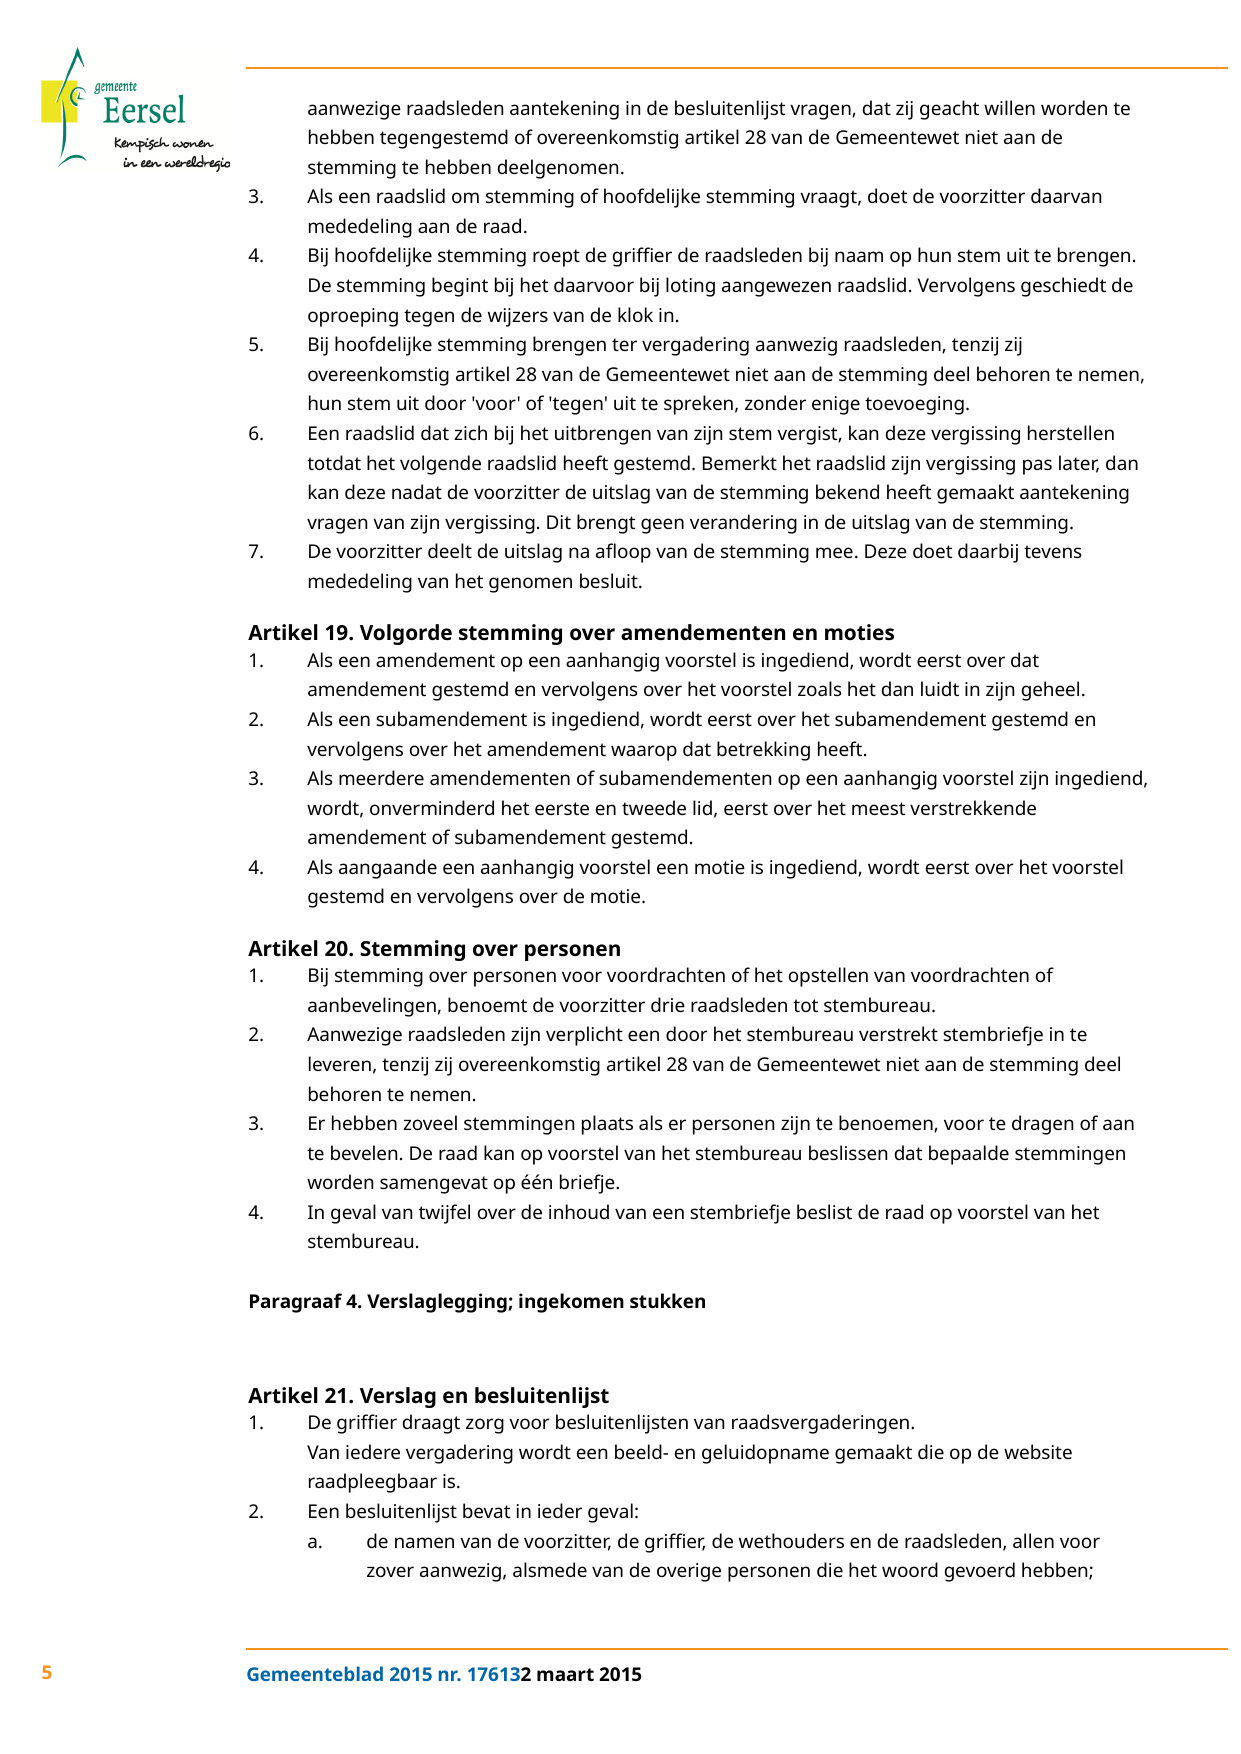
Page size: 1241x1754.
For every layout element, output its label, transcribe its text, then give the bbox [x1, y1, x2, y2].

list de namen van de voorzitter, de griffier, de wethouders en de raadsleden, allen voor zover aanwezig, alsmede van de overige personen die het woord gevoerd hebben; [307, 1528, 1152, 1583]
list De voorzitter deelt de uitslag na afloop van de stemming mee. Deze doet daarbij tevens mededeling van het genomen besluit. [248, 538, 1152, 594]
list Een raadslid dat zich bij het uitbrengen van zijn stem vergist, kan deze vergissing herstellen totdat het volgende raadslid heeft gestemd. Bemerkt het raadslid zijn vergissing pas later, dan kan deze nadat de voorzitter de uitslag van de stemming bekend heeft gemaakt aantekening vragen van zijn vergissing. Dit brengt geen verandering in de uitslag van de stemming. [248, 420, 1152, 535]
list Bij stemming over personen voor voordrachten of het opstellen van voordrachten of aanbevelingen, benoemt de voorzitter drie raadsleden tot stembureau. [248, 962, 1152, 1018]
text Artikel 20. Stemming over personen [248, 934, 1152, 962]
text Artikel 21. Verslag en besluitenlijst [248, 1381, 1152, 1409]
list Als aangaande een aanhangig voorstel een motie is ingediend, wordt eerst over het voorstel gestemd en vervolgens over de motie. [248, 854, 1152, 909]
list Als een raadslid om stemming of hoofdelijke stemming vraagt, doet de voorzitter daarvan mededeling aan de raad. [248, 183, 1152, 239]
list Bij hoofdelijke stemming brengen ter vergadering aanwezig raadsleden, tenzij zij overeenkomstig artikel 28 van de Gemeentewet niet aan de stemming deel behoren te nemen, hun stem uit door 'voor' of 'tegen' uit te spreken, zonder enige toevoeging. [248, 331, 1152, 416]
list Als een amendement op een aanhangig voorstel is ingediend, wordt eerst over dat amendement gestemd en vervolgens over het voorstel zoals het dan luidt in zijn geheel. [248, 647, 1152, 702]
text Paragraaf 4. Verslaglegging; ingekomen stukken [248, 1288, 1152, 1314]
list Als meerdere amendementen of subamendementen op een aanhangig voorstel zijn ingediend, wordt, onverminderd het eerste en tweede lid, eerst over het meest verstrekkende amendement of subamendement gestemd. [248, 765, 1152, 850]
list aanwezige raadsleden aantekening in de besluitenlijst vragen, dat zij geacht willen worden te hebben tegengestemd of overeenkomstig artikel 28 van de Gemeentewet niet aan de stemming te hebben deelgenomen. [248, 95, 1152, 180]
list De griffier draagt zorg voor besluitenlijsten van raadsvergaderingen. [248, 1409, 1152, 1435]
text Artikel 19. Volgorde stemming over amendementen en moties [248, 618, 1152, 647]
list Er hebben zoveel stemmingen plaats als er personen zijn te benoemen, voor te dragen of aan te bevelen. De raad kan op voorstel van het stembureau beslissen dat bepaalde stemmingen worden samengevat op één briefje. [248, 1110, 1152, 1195]
list Van iedere vergadering wordt een beeld- en geluidopname gemaakt die op de website raadpleegbaar is. [248, 1439, 1152, 1494]
picture [41, 47, 231, 172]
list In geval van twijfel over de inhoud van een stembriefje beslist de raad op voorstel van het stembureau. [248, 1199, 1152, 1254]
list Aanwezige raadsleden zijn verplicht een door het stembureau verstrekt stembriefje in te leveren, tenzij zij overeenkomstig artikel 28 van de Gemeentewet niet aan de stemming deel behoren te nemen. [248, 1022, 1152, 1107]
list Een besluitenlijst bevat in ieder geval: [248, 1498, 1152, 1524]
list Als een subamendement is ingediend, wordt eerst over het subamendement gestemd en vervolgens over het amendement waarop dat betrekking heeft. [248, 706, 1152, 761]
list Bij hoofdelijke stemming roept de griffier de raadsleden bij naam op hun stem uit te brengen. De stemming begint bij het daarvoor bij loting aangewezen raadslid. Vervolgens geschiedt de oproeping tegen de wijzers van de klok in. [248, 243, 1152, 328]
